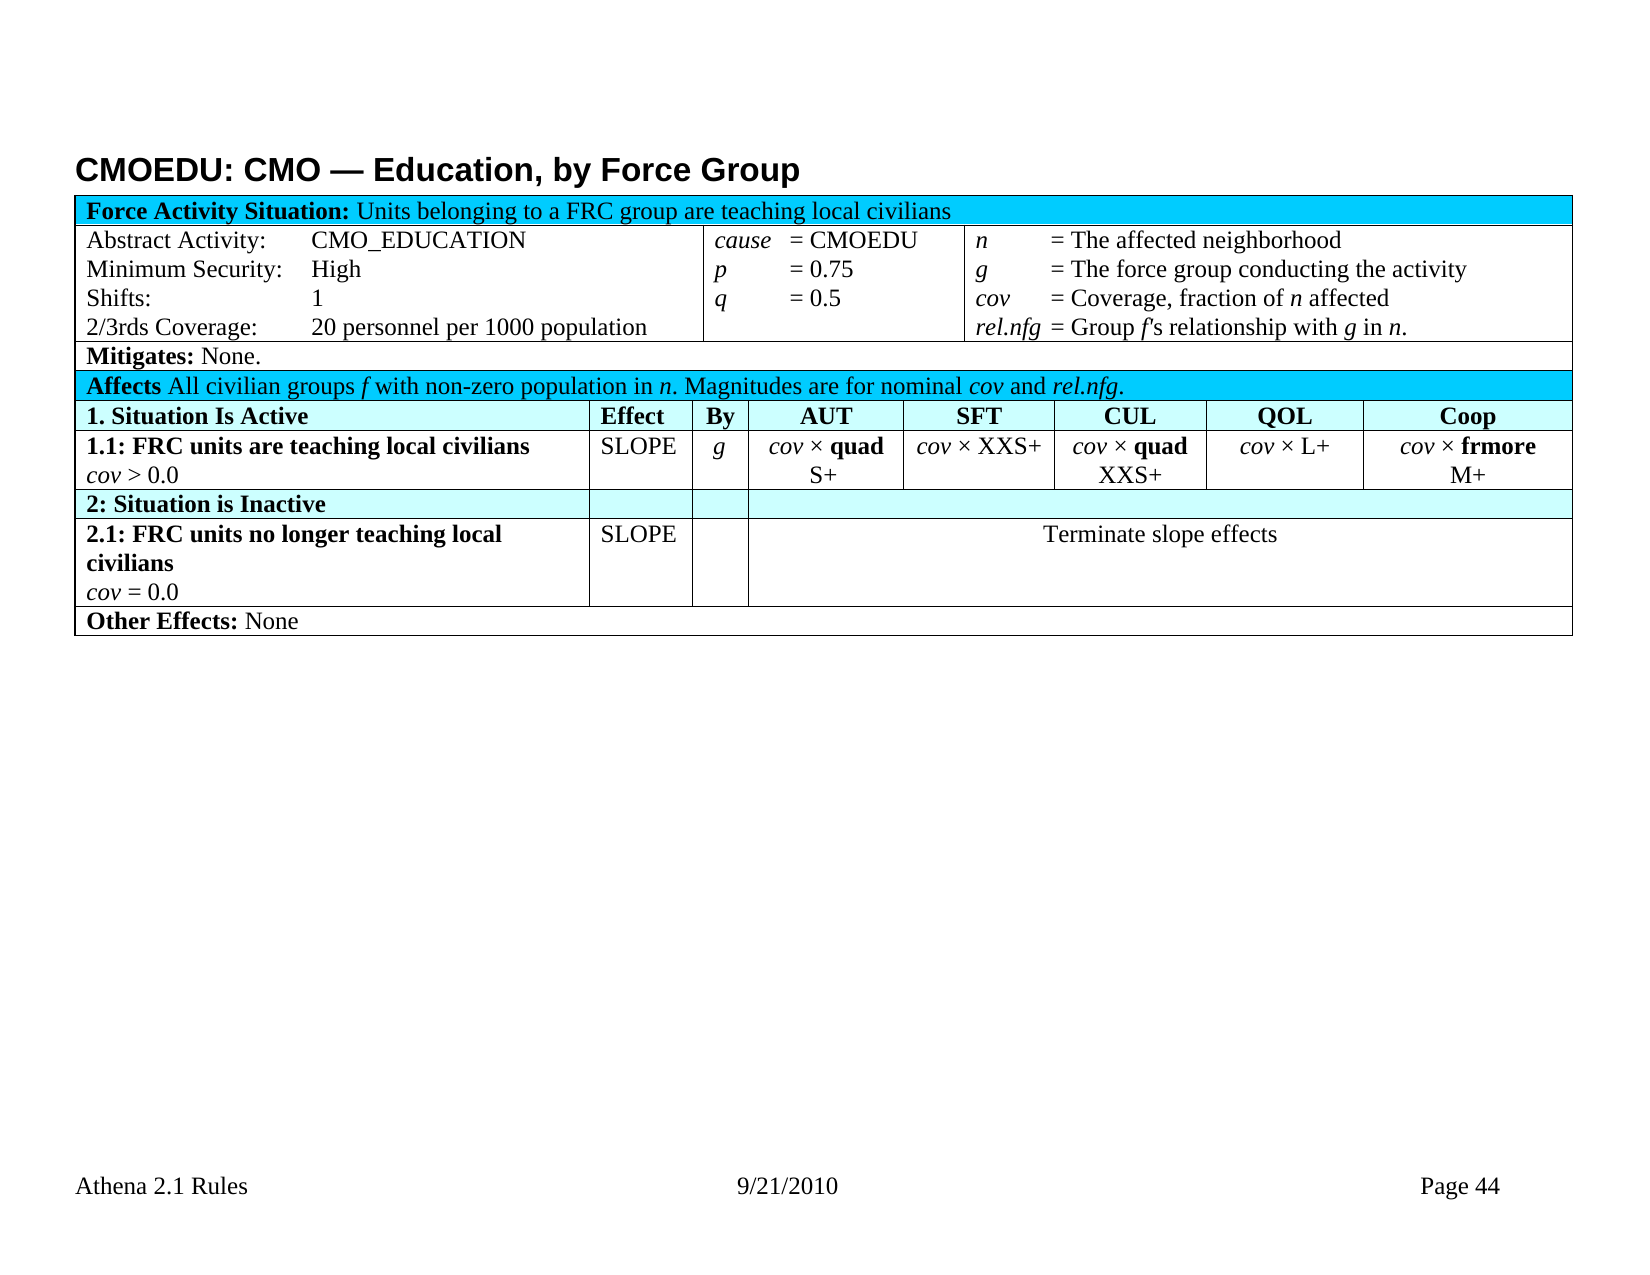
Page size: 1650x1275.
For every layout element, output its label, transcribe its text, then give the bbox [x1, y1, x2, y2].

table_cell cov × XXS+ [904, 431, 1054, 488]
table_cell Affects All civilian groups f with non-zero population in n. Magnitudes are for nominal cov and rel.nfg. [76, 371, 1572, 400]
table_cell 2.1: FRC units no longer teaching local civilians cov = 0.0 [76, 519, 589, 606]
table_cell SFT [904, 401, 1054, 430]
table_cell SLOPE [590, 431, 692, 488]
table_cell CUL [1055, 401, 1206, 430]
text CMOEDU: CMO — Education, by Force Group [75, 150, 1575, 188]
table_cell By [693, 401, 748, 430]
table_cell AUT [749, 401, 903, 430]
table_cell 1.1: FRC units are teaching local civilians cov > 0.0 [76, 431, 589, 488]
table_cell cause = CMOEDU p = 0.75 q = 0.5 [704, 226, 964, 341]
table_cell Terminate slope effects [749, 519, 1572, 606]
table_cell cov × quad S+ [749, 431, 903, 488]
table_cell QOL [1207, 401, 1363, 430]
table_cell [693, 519, 748, 606]
table_header Force Activity Situation: Units belonging to a FRC group are teaching local civilians [76, 196, 1572, 224]
table_cell Mitigates: None. [76, 342, 1572, 370]
table_cell cov × quad XXS+ [1055, 431, 1206, 488]
table_cell Effect [590, 401, 692, 430]
table_cell 1. Situation Is Active [76, 401, 589, 430]
table_cell g [693, 431, 748, 488]
table_cell SLOPE [590, 519, 692, 606]
table_cell cov × L+ [1207, 431, 1363, 488]
table_cell 2: Situation is Inactive [76, 490, 589, 518]
table_cell n = The affected neighborhood g = The force group conducting the activity cov = Coverage, fraction of n affected rel.nfg = Group f's relationship with g in n. [965, 226, 1572, 341]
table_cell Coop [1364, 401, 1572, 430]
table_cell [693, 490, 748, 518]
table_cell Abstract Activity: CMO_EDUCATION Minimum Security: High Shifts: 1 2/3rds Coverage: 20 personnel per 1000 population [76, 226, 703, 341]
table_cell [590, 490, 692, 518]
table_cell [749, 490, 1572, 518]
table_cell Other Effects: None [76, 607, 1572, 635]
table_cell cov × frmore M+ [1364, 431, 1572, 488]
